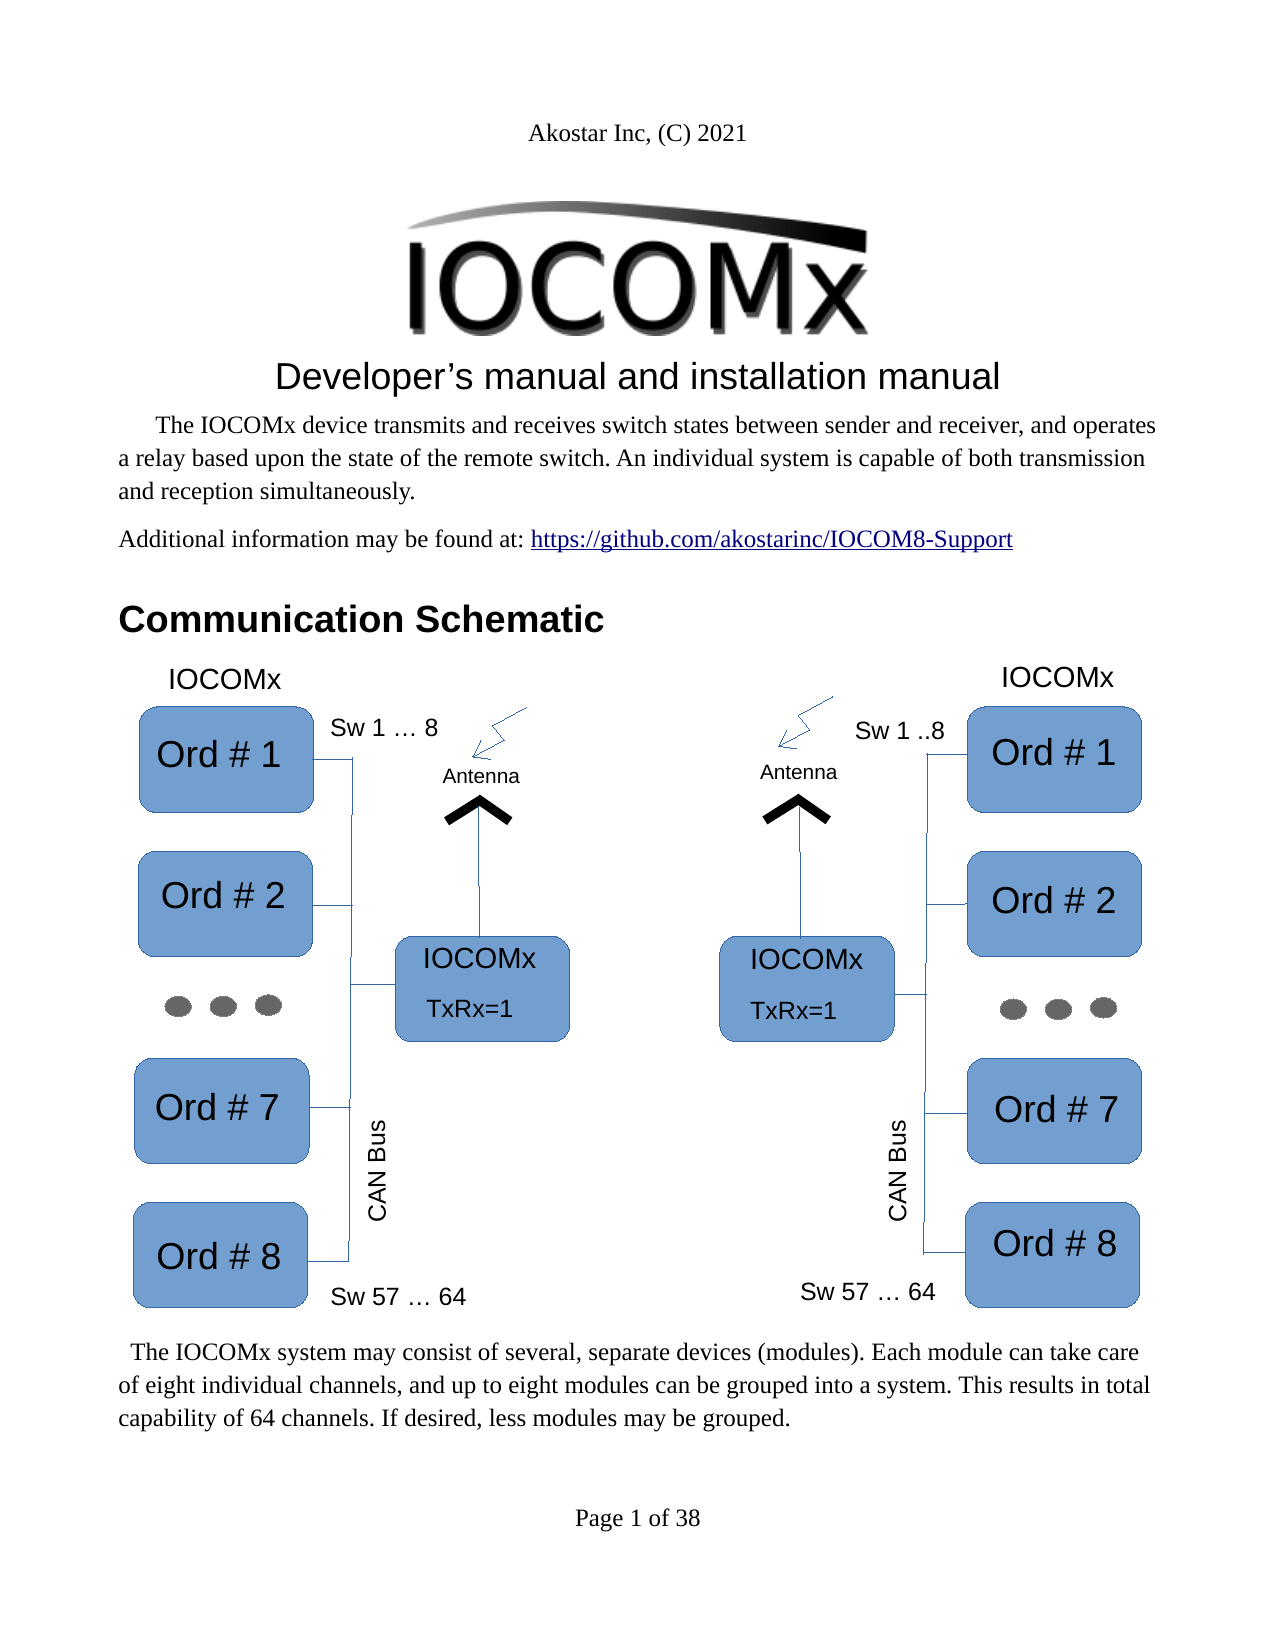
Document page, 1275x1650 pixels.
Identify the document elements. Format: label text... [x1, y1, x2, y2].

subtitle Developer’s manual and installation manual [118, 354, 1157, 398]
subtitle Communication Schematic [118, 596, 1157, 640]
text The IOCOMx system may consist of several, separate devices (modules). Each module can take care of eight individual channels, and up to eight modules can be grouped into a system. This results in total capability of 64 channels. If desired, less modules may be grouped. [118, 1337, 1157, 1432]
text The IOCOMx device transmits and receives switch states between sender and receiver, and operates a relay based upon the state of the remote switch. An individual system is capable of both transmission and reception simultaneously. [118, 410, 1157, 505]
text Additional information may be found at: https://github.com/akostarinc/IOCOM8-Support [118, 524, 1157, 552]
picture [407, 201, 868, 336]
